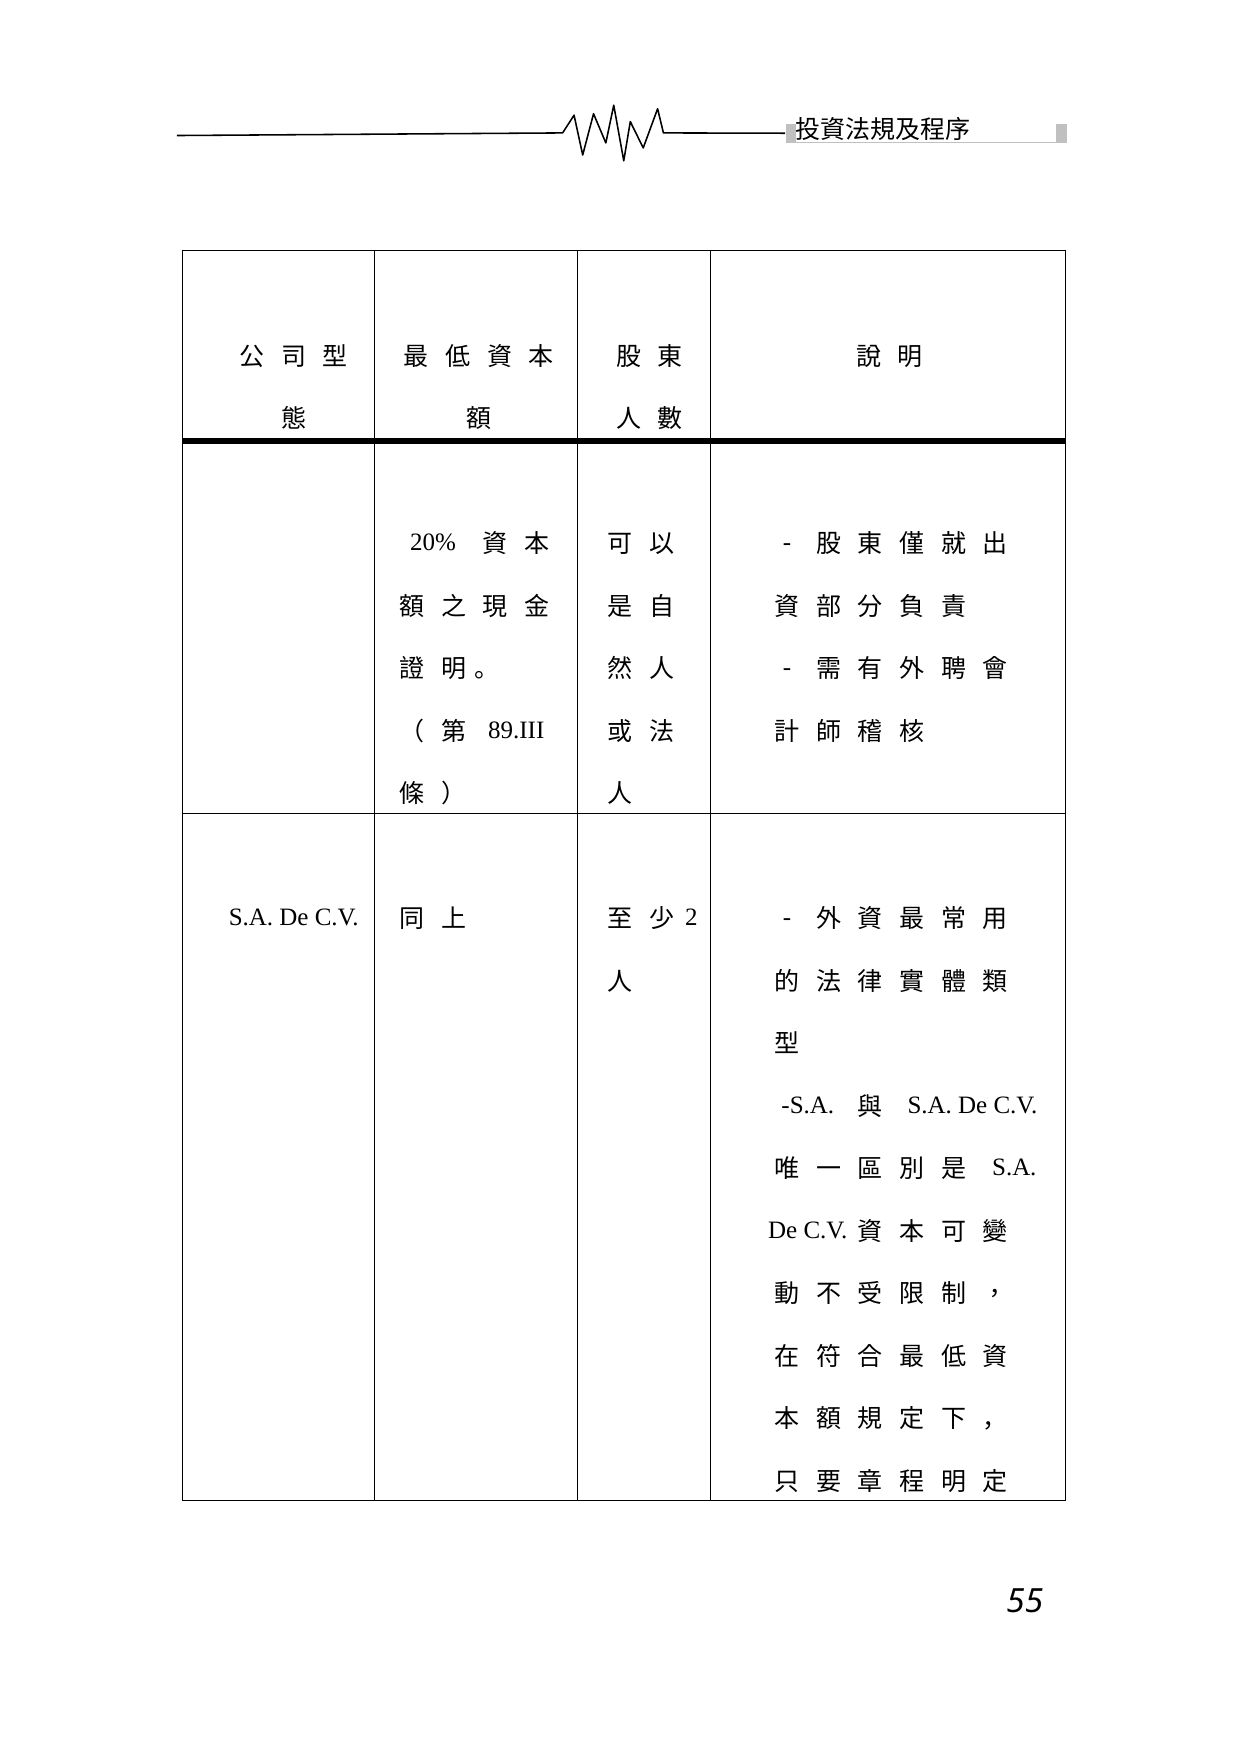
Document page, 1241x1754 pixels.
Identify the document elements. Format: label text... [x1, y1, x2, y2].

table_cell 20%資本額之現金證明。（第89.III條） [375, 444, 577, 813]
table_header 說明 [711, 251, 1065, 438]
table_cell -外資最常用的法律實體類型 -S.A.與S.A. De C.V.唯一區別是S.A. De C.V.資本可變動不受限制，在符合最低資本額規定下，只要章程明定 [711, 814, 1065, 1500]
table_cell [183, 444, 374, 813]
table_cell 同上 [375, 814, 577, 1500]
table_cell -股東僅就出資部分負責 -需有外聘會計師稽核 [711, 444, 1065, 813]
table_cell 至少2人 [578, 814, 710, 1500]
table_cell 可以是自然人或法人 [578, 444, 710, 813]
table_header 公司型態 [183, 251, 374, 438]
table_header 股東人數 [578, 251, 710, 438]
table_cell S.A. De C.V. [183, 814, 374, 1500]
table_header 最低資本額 [375, 251, 577, 438]
